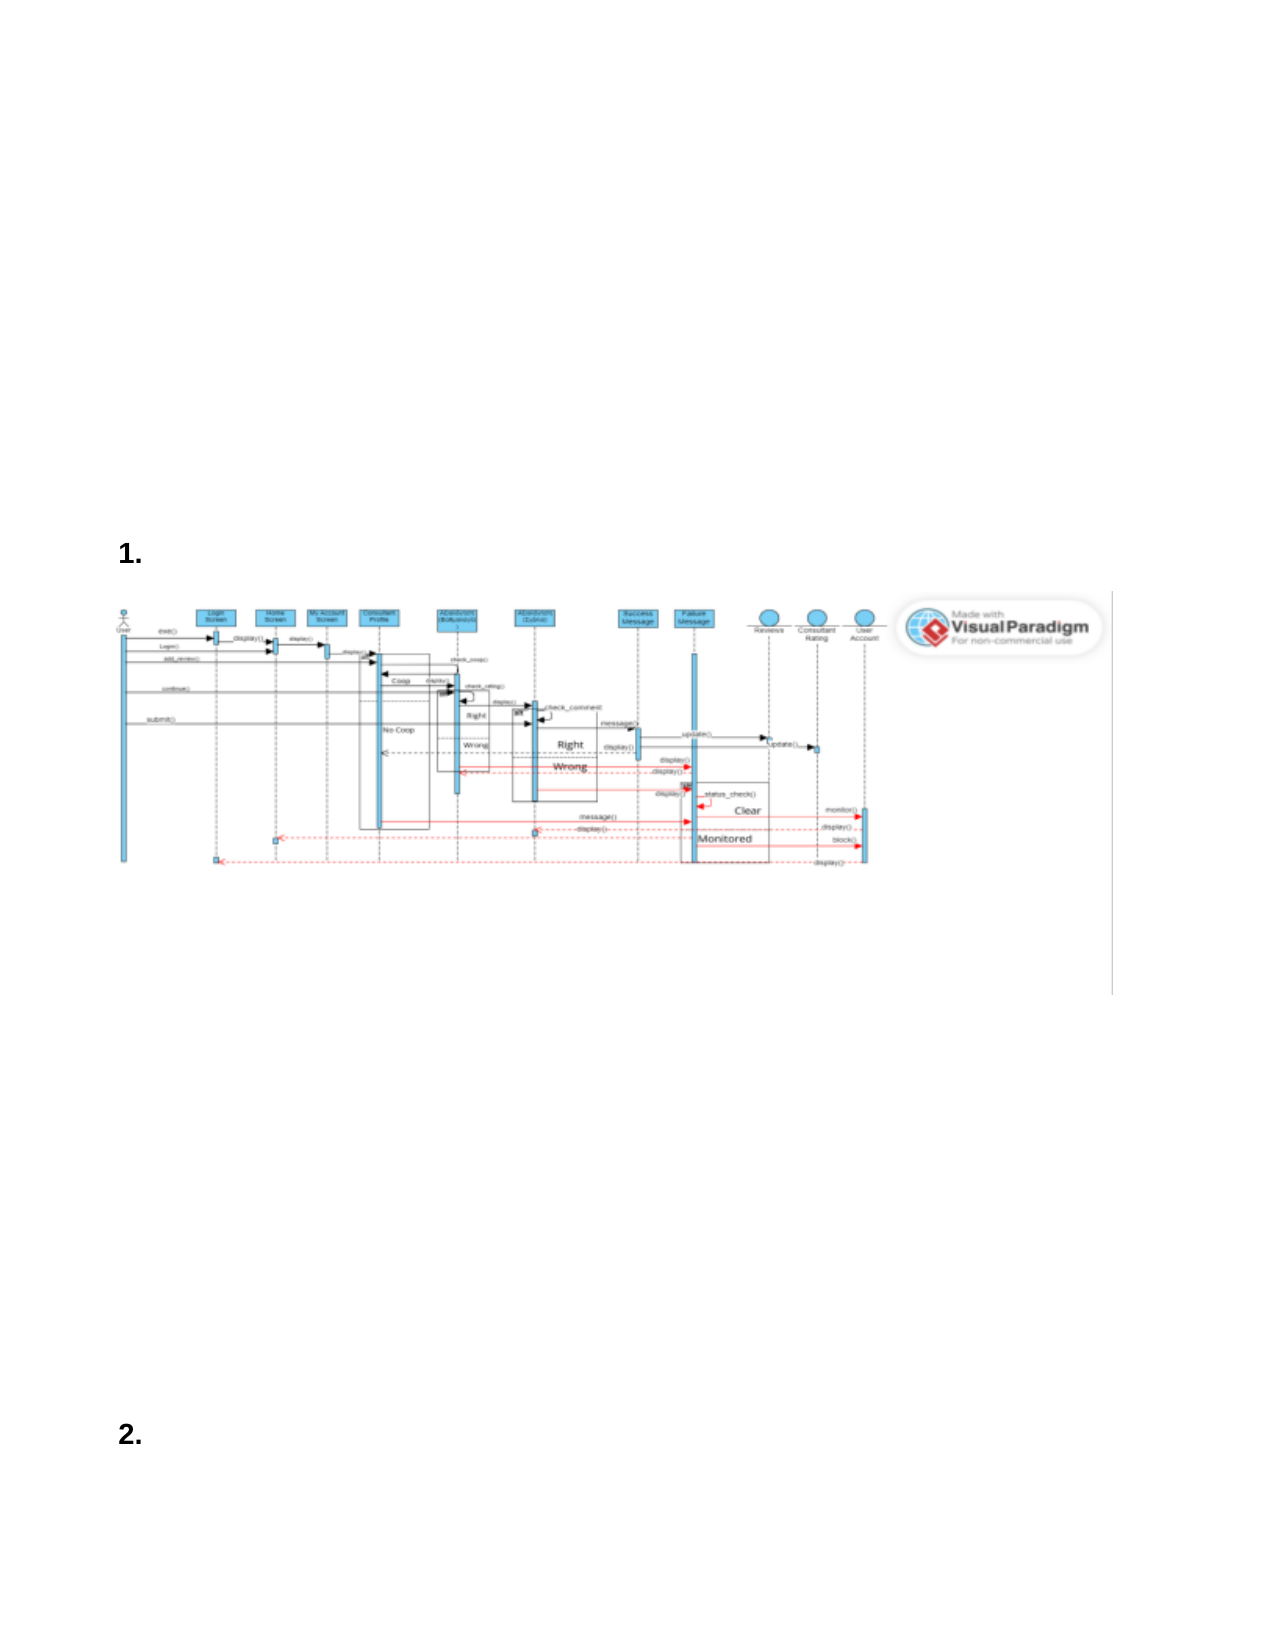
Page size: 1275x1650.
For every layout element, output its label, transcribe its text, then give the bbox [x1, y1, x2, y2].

picture [107, 591, 1114, 995]
text 2. [118, 1417, 1157, 1450]
text 1. [118, 536, 1157, 569]
